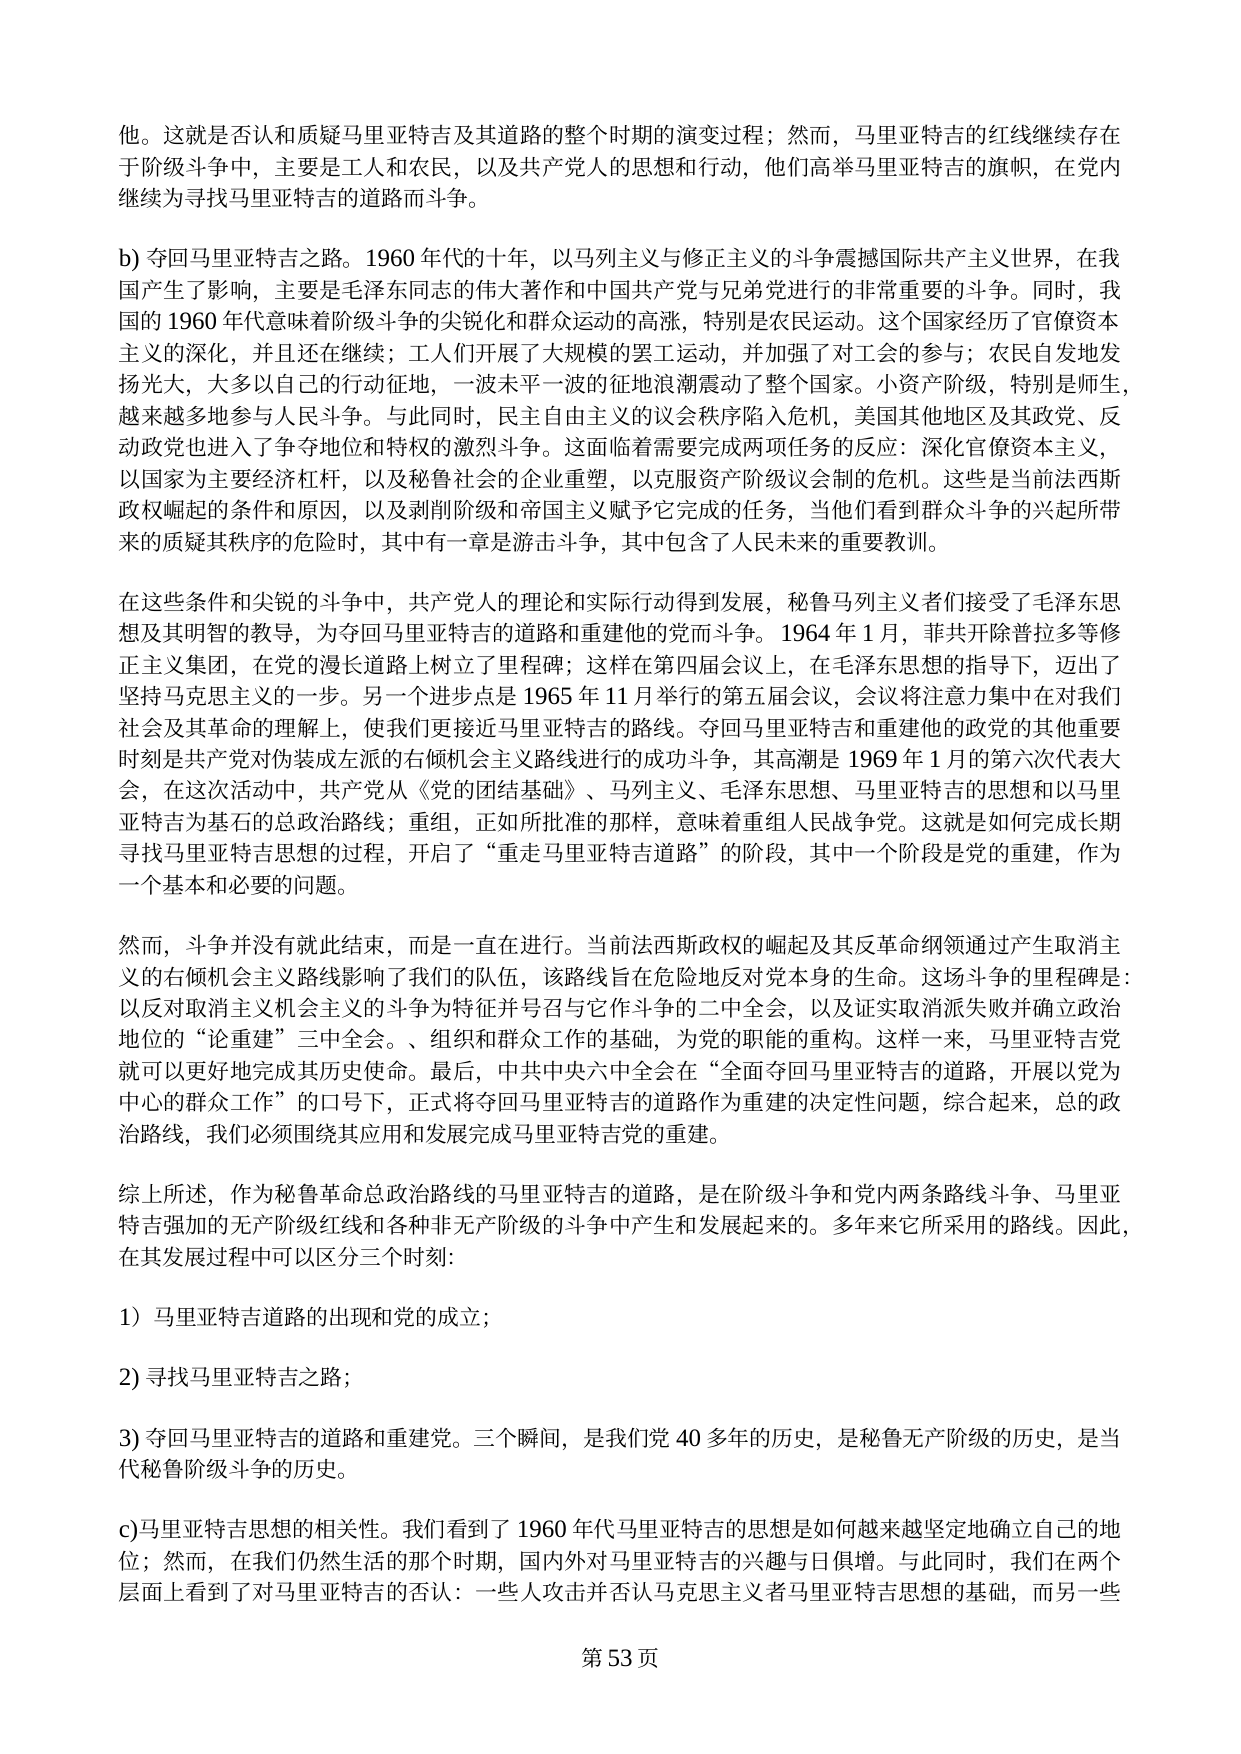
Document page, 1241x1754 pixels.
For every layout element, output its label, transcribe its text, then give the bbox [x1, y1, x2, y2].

text 他。这就是否认和质疑马里亚特吉及其道路的整个时期的演变过程；然而，马里亚特吉的红线继续存在于阶级斗争中，主要是工人和农民，以及共产党人的思想和行动，他们高举马里亚特吉的旗帜，在党内继续为寻找马里亚特吉的道路而斗争。 [118, 118, 1122, 213]
text c)马里亚特吉思想的相关性。我们看到了1960年代马里亚特吉的思想是如何越来越坚定地确立自己的地位；然而，在我们仍然生活的那个时期，国内外对马里亚特吉的兴趣与日俱增。与此同时，我们在两个层面上看到了对马里亚特吉的否认：一些人攻击并否认马克思主义者马里亚特吉思想的基础，而另一些 [118, 1512, 1122, 1607]
text b) 夺回马里亚特吉之路。1960年代的十年，以马列主义与修正主义的斗争震撼国际共产主义世界，在我国产生了影响，主要是毛泽东同志的伟大著作和中国共产党与兄弟党进行的非常重要的斗争。同时，我国的1960年代意味着阶级斗争的尖锐化和群众运动的高涨，特别是农民运动。这个国家经历了官僚资本主义的深化，并且还在继续；工人们开展了大规模的罢工运动，并加强了对工会的参与；农民自发地发扬光大，大多以自己的行动征地，一波未平一波的征地浪潮震动了整个国家。小资产阶级，特别是师生，越来越多地参与人民斗争。与此同时，民主自由主义的议会秩序陷入危机，美国其他地区及其政党、反动政党也进入了争夺地位和特权的激烈斗争。这面临着需要完成两项任务的反应：深化官僚资本主义，以国家为主要经济杠杆，以及秘鲁社会的企业重塑，以克服资产阶级议会制的危机。这些是当前法西斯政权崛起的条件和原因，以及剥削阶级和帝国主义赋予它完成的任务，当他们看到群众斗争的兴起所带来的质疑其秩序的危险时，其中有一章是游击斗争，其中包含了人民未来的重要教训。 [118, 242, 1122, 556]
text 3) 夺回马里亚特吉的道路和重建党。三个瞬间，是我们党40多年的历史，是秘鲁无产阶级的历史，是当代秘鲁阶级斗争的历史。 [118, 1421, 1122, 1484]
text 2) 寻找马里亚特吉之路； [118, 1361, 1122, 1392]
text 综上所述，作为秘鲁革命总政治路线的马里亚特吉的道路，是在阶级斗争和党内两条路线斗争、马里亚特吉强加的无产阶级红线和各种非无产阶级的斗争中产生和发展起来的。多年来它所采用的路线。因此，在其发展过程中可以区分三个时刻： [118, 1177, 1122, 1272]
text 然而，斗争并没有就此结束，而是一直在进行。当前法西斯政权的崛起及其反革命纲领通过产生取消主义的右倾机会主义路线影响了我们的队伍，该路线旨在危险地反对党本身的生命。这场斗争的里程碑是：以反对取消主义机会主义的斗争为特征并号召与它作斗争的二中全会，以及证实取消派失败并确立政治地位的“论重建”三中全会。、组织和群众工作的基础，为党的职能的重构。这样一来，马里亚特吉党就可以更好地完成其历史使命。最后，中共中央六中全会在“全面夺回马里亚特吉的道路，开展以党为中心的群众工作”的口号下，正式将夺回马里亚特吉的道路作为重建的决定性问题，综合起来，总的政治路线，我们必须围绕其应用和发展完成马里亚特吉党的重建。 [118, 928, 1122, 1148]
text 1）马里亚特吉道路的出现和党的成立； [118, 1300, 1122, 1332]
text 在这些条件和尖锐的斗争中，共产党人的理论和实际行动得到发展，秘鲁马列主义者们接受了毛泽东思想及其明智的教导，为夺回马里亚特吉的道路和重建他的党而斗争。1964年1月，菲共开除普拉多等修正主义集团，在党的漫长道路上树立了里程碑；这样在第四届会议上，在毛泽东思想的指导下，迈出了坚持马克思主义的一步。另一个进步点是1965年11月举行的第五届会议，会议将注意力集中在对我们社会及其革命的理解上，使我们更接近马里亚特吉的路线。夺回马里亚特吉和重建他的政党的其他重要时刻是共产党对伪装成左派的右倾机会主义路线进行的成功斗争，其高潮是1969年1月的第六次代表大会，在这次活动中，共产党从《党的团结基础》、马列主义、毛泽东思想、马里亚特吉的思想和以马里亚特吉为基石的总政治路线；重组，正如所批准的那样，意味着重组人民战争党。这就是如何完成长期寻找马里亚特吉思想的过程，开启了“重走马里亚特吉道路”的阶段，其中一个阶段是党的重建，作为一个基本和必要的问题。 [118, 585, 1122, 899]
